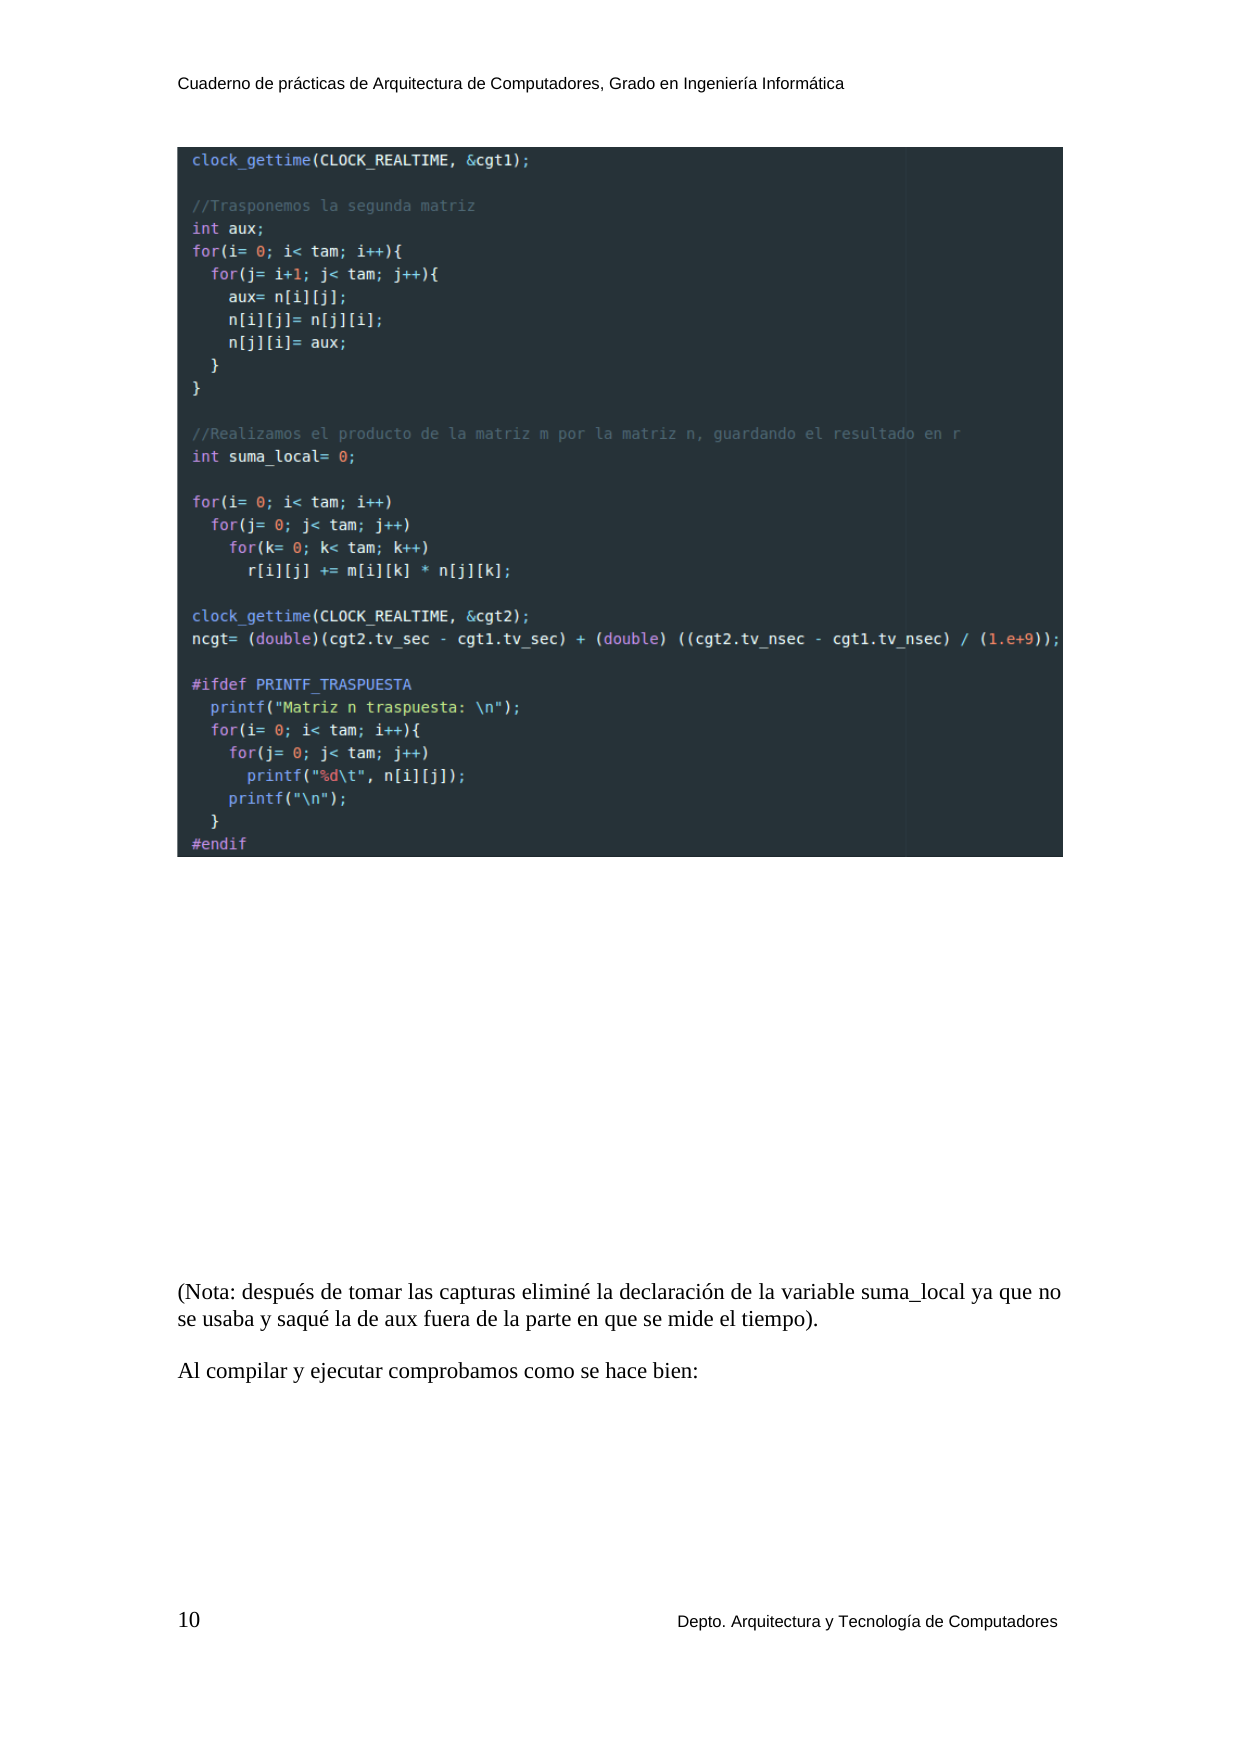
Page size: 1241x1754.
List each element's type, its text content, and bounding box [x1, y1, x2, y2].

text (Nota: después de tomar las capturas eliminé la declaración de la variable suma_local ya que no se usaba y saqué la de aux fuera de la parte en que se mide el tiempo). [177, 1278, 1063, 1331]
picture [177, 147, 1063, 857]
text Al compilar y ejecutar comprobamos como se hace bien: [177, 1357, 1063, 1384]
